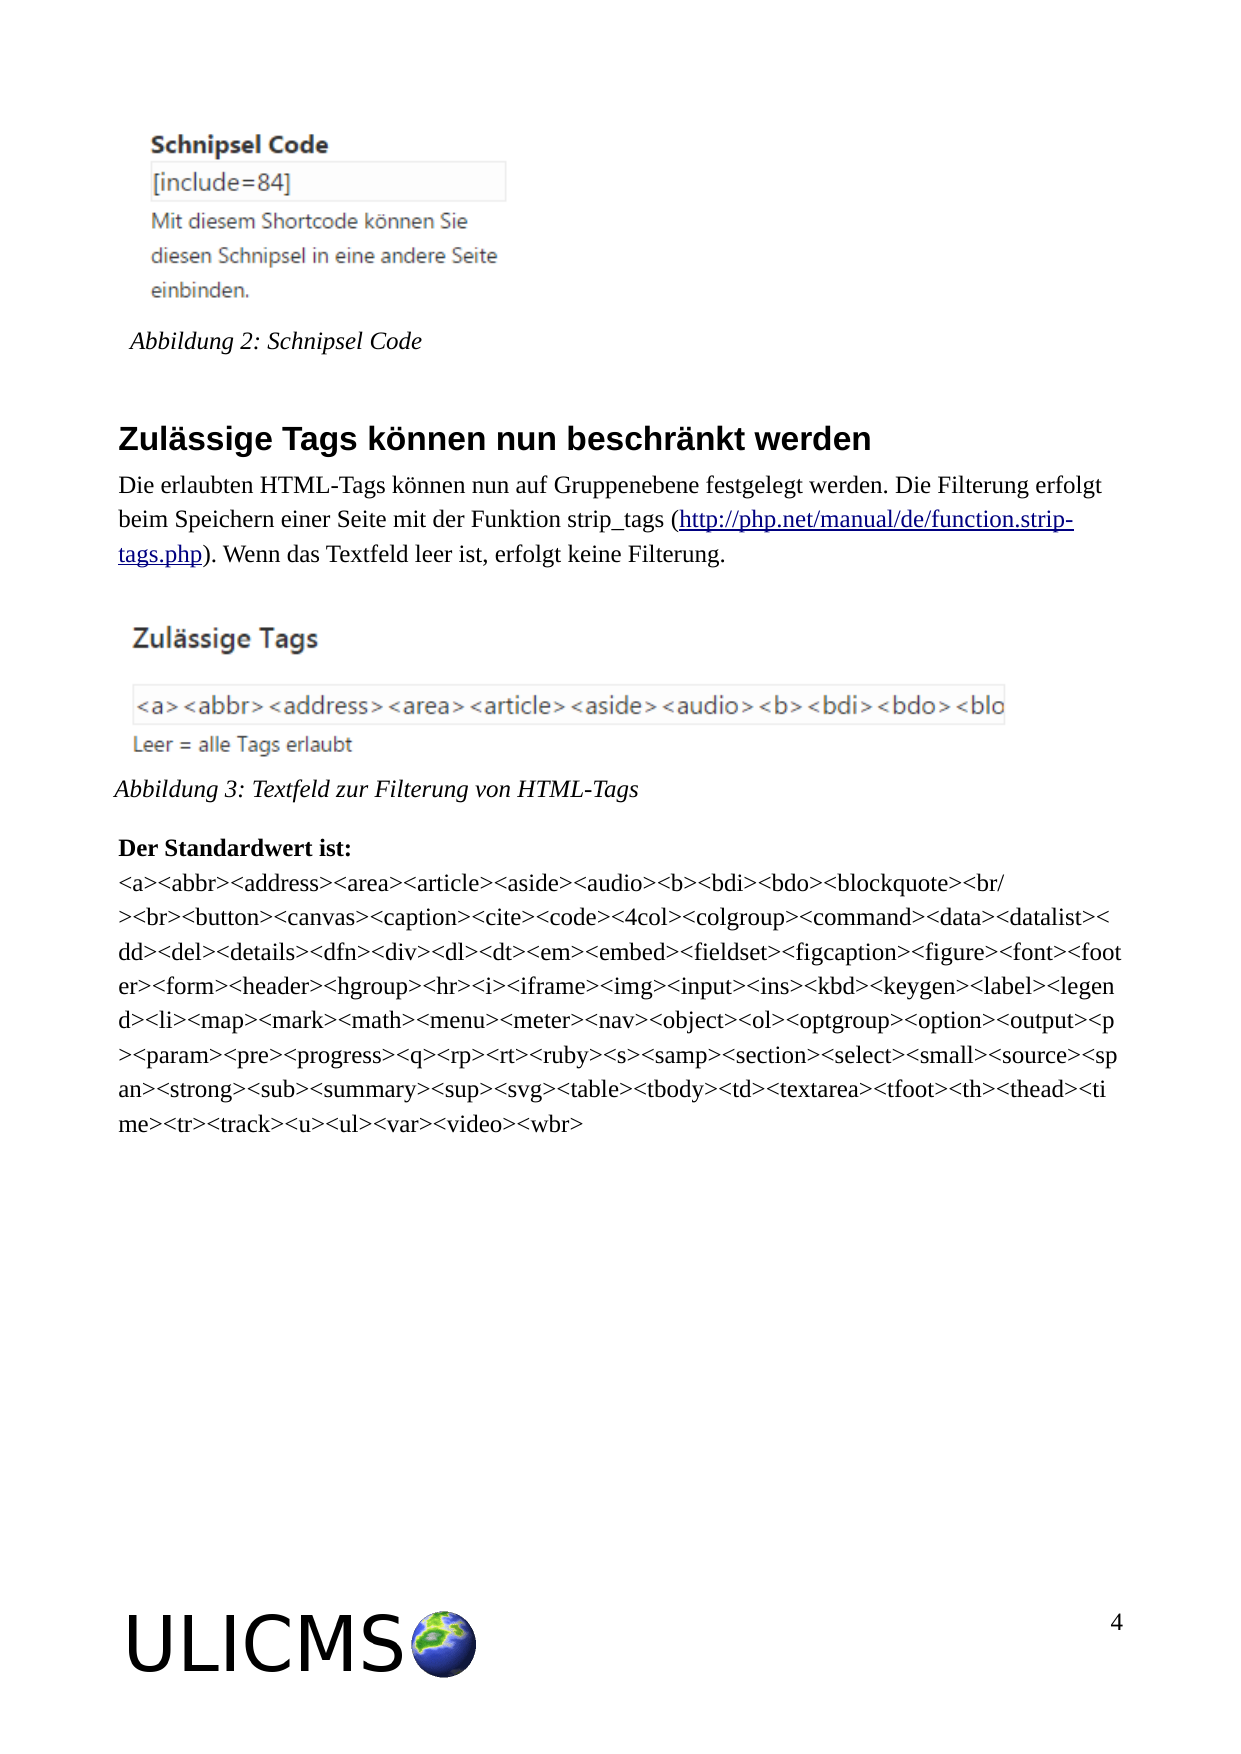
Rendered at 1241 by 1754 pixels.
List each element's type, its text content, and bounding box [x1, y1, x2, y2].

subtitle Zulässige Tags können nun beschränkt werden [118, 419, 1123, 457]
picture [129, 122, 524, 326]
picture [118, 1607, 479, 1681]
text Die erlaubten HTML-Tags können nun auf Gruppenebene festgelegt werden. Die Filterung erfolgt beim Speichern einer Seite mit der Funktion strip_tags (http://php.net/manual/de/function.strip-tags.php). Wenn das Textfeld leer ist, erfolgt keine Filterung. [118, 470, 1123, 568]
picture [114, 612, 1018, 774]
text Der Standardwert ist: <a><abbr><address><area><article><aside><audio><b><bdi><bdo><blockquote><br/><br><button><canvas><caption><cite><code><4col><colgroup><command><data><datalist><dd><del><details><dfn><div><dl><dt><em><embed><fieldset><figcaption><figure><font><footer><form><header><hgroup><hr><i><iframe><img><input><ins><kbd><keygen><label><legend><li><map><mark><math><menu><meter><nav><object><ol><optgroup><option><output><p><param><pre><progress><q><rp><rt><ruby><s><samp><section><select><small><source><span><strong><sub><summary><sup><svg><table><tbody><td><textarea><tfoot><th><thead><time><tr><track><u><ul><var><video><wbr> [118, 833, 1123, 1138]
text Abbildung 2: Schnipsel Code [130, 326, 523, 355]
text Abbildung 3: Textfeld zur Filterung von HTML-Tags [114, 774, 1017, 803]
